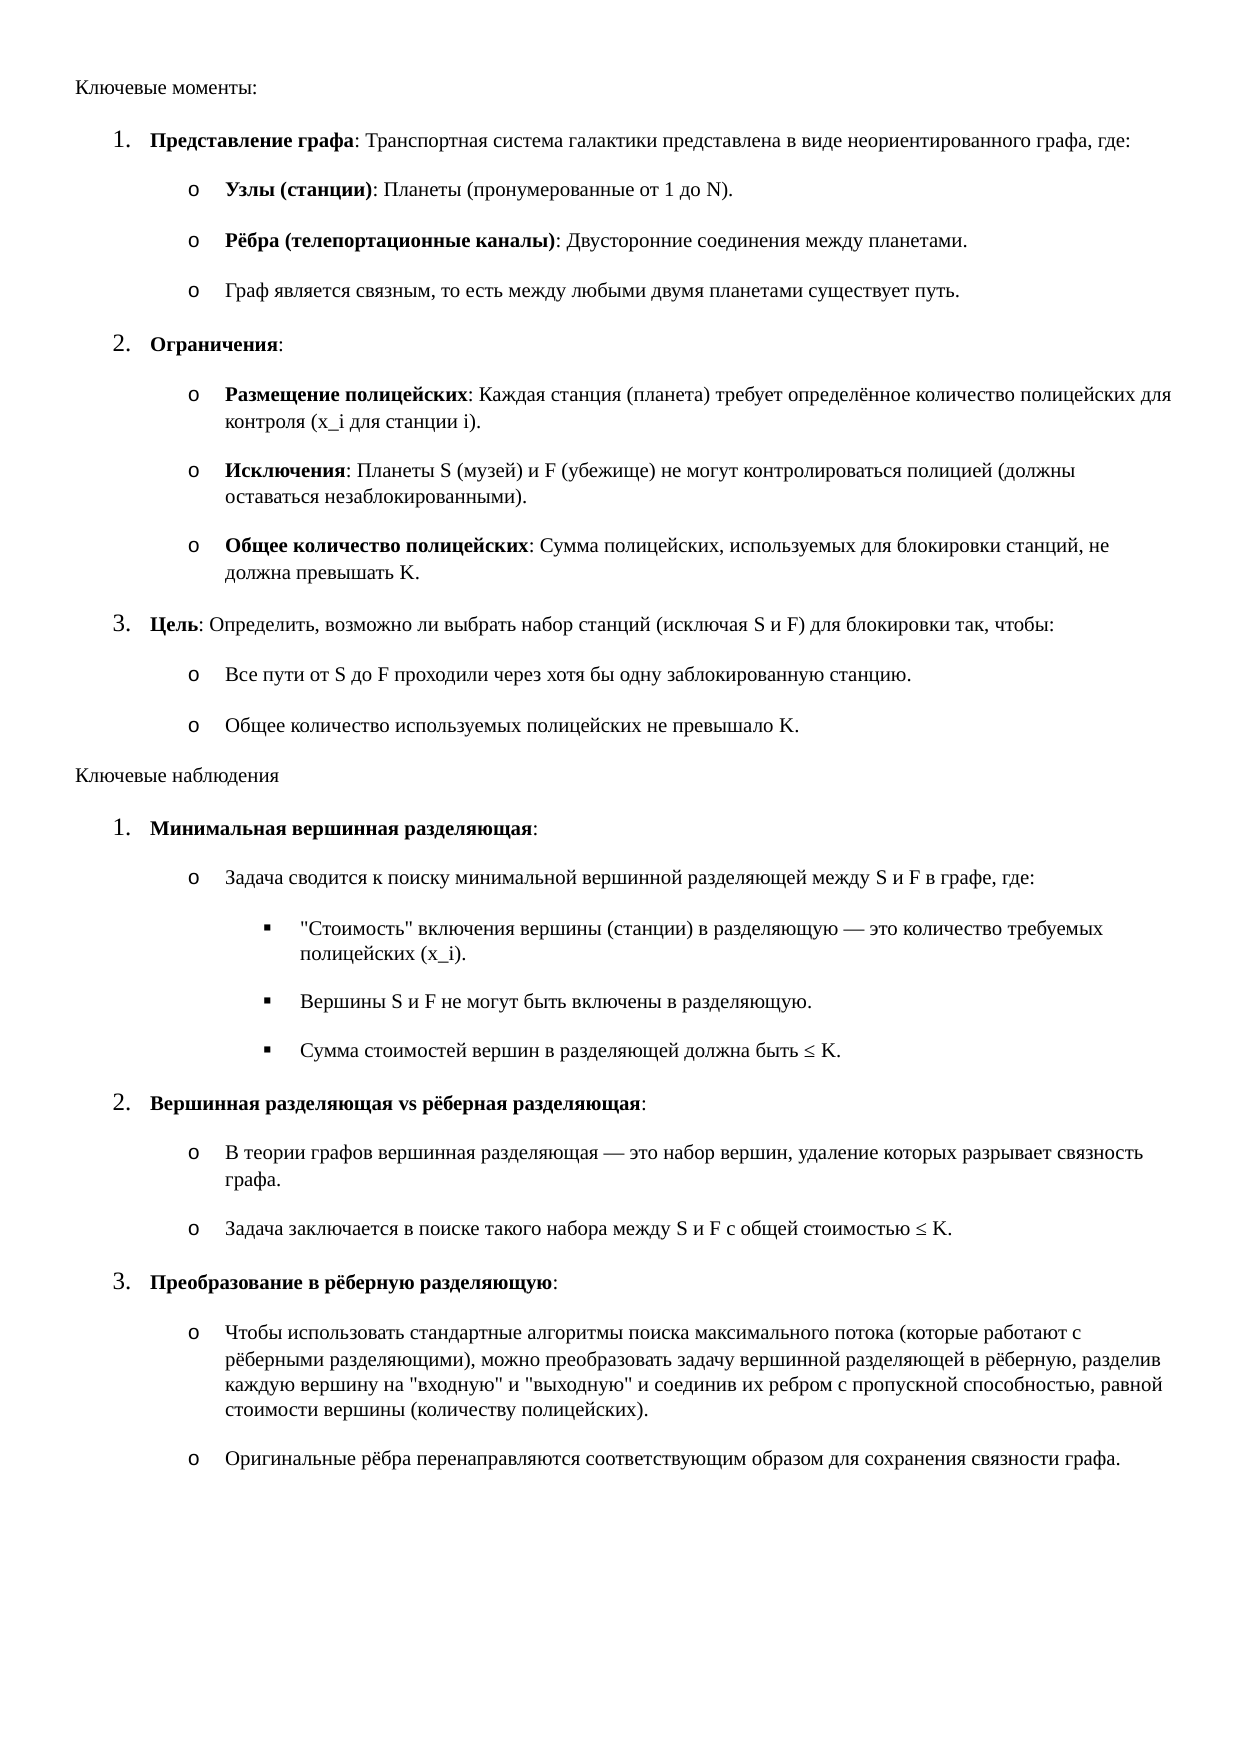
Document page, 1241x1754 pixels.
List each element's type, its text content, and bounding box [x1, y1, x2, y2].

list Минимальная вершинная разделяющая: [112, 812, 1172, 840]
list Преобразование в рёберную разделяющую: [112, 1266, 1172, 1295]
list Задача сводится к поиску минимальной вершинной разделяющей между S и F в графе, где: [187, 865, 1172, 891]
list Представление графа: Транспортная система галактики представлена в виде неориентированного графа, где: [112, 124, 1172, 152]
list Все пути от S до F проходили через хотя бы одну заблокированную станцию. [187, 662, 1172, 688]
list Оригинальные рёбра перенаправляются соответствующим образом для сохранения связности графа. [187, 1446, 1172, 1471]
list Ограничения: [112, 328, 1172, 357]
text Ключевые моменты: [75, 75, 1172, 99]
list Общее количество используемых полицейских не превышало K. [187, 712, 1172, 738]
list Вершины S и F не могут быть включены в разделяющую. [262, 989, 1172, 1013]
list Исключения: Планеты S (музей) и F (убежище) не могут контролироваться полицией (должны оставаться незаблокированными). [187, 457, 1172, 508]
list Чтобы использовать стандартные алгоритмы поиска максимального потока (которые работают с рёберными разделяющими), можно преобразовать задачу вершинной разделяющей в рёберную, разделив каждую вершину на "входную" и "выходную" и соединив их ребром с пропускной способностью, равной стоимости вершины (количеству полицейских). [187, 1320, 1172, 1421]
list Рёбра (телепортационные каналы): Двусторонние соединения между планетами. [187, 228, 1172, 253]
text Ключевые наблюдения [75, 763, 1172, 787]
list Общее количество полицейских: Сумма полицейских, используемых для блокировки станций, не должна превышать K. [187, 533, 1172, 584]
list Граф является связным, то есть между любыми двумя планетами существует путь. [187, 278, 1172, 304]
list Сумма стоимостей вершин в разделяющей должна быть ≤ K. [262, 1038, 1172, 1062]
list "Стоимость" включения вершины (станции) в разделяющую — это количество требуемых полицейских (x_i). [262, 916, 1172, 965]
list Цель: Определить, возможно ли выбрать набор станций (исключая S и F) для блокировки так, чтобы: [112, 608, 1172, 637]
list В теории графов вершинная разделяющая — это набор вершин, удаление которых разрывает связность графа. [187, 1140, 1172, 1191]
list Узлы (станции): Планеты (пронумерованные от 1 до N). [187, 177, 1172, 203]
list Размещение полицейских: Каждая станция (планета) требует определённое количество полицейских для контроля (x_i для станции i). [187, 382, 1172, 433]
list Вершинная разделяющая vs рёберная разделяющая: [112, 1087, 1172, 1115]
list Задача заключается в поиске такого набора между S и F с общей стоимостью ≤ K. [187, 1216, 1172, 1241]
